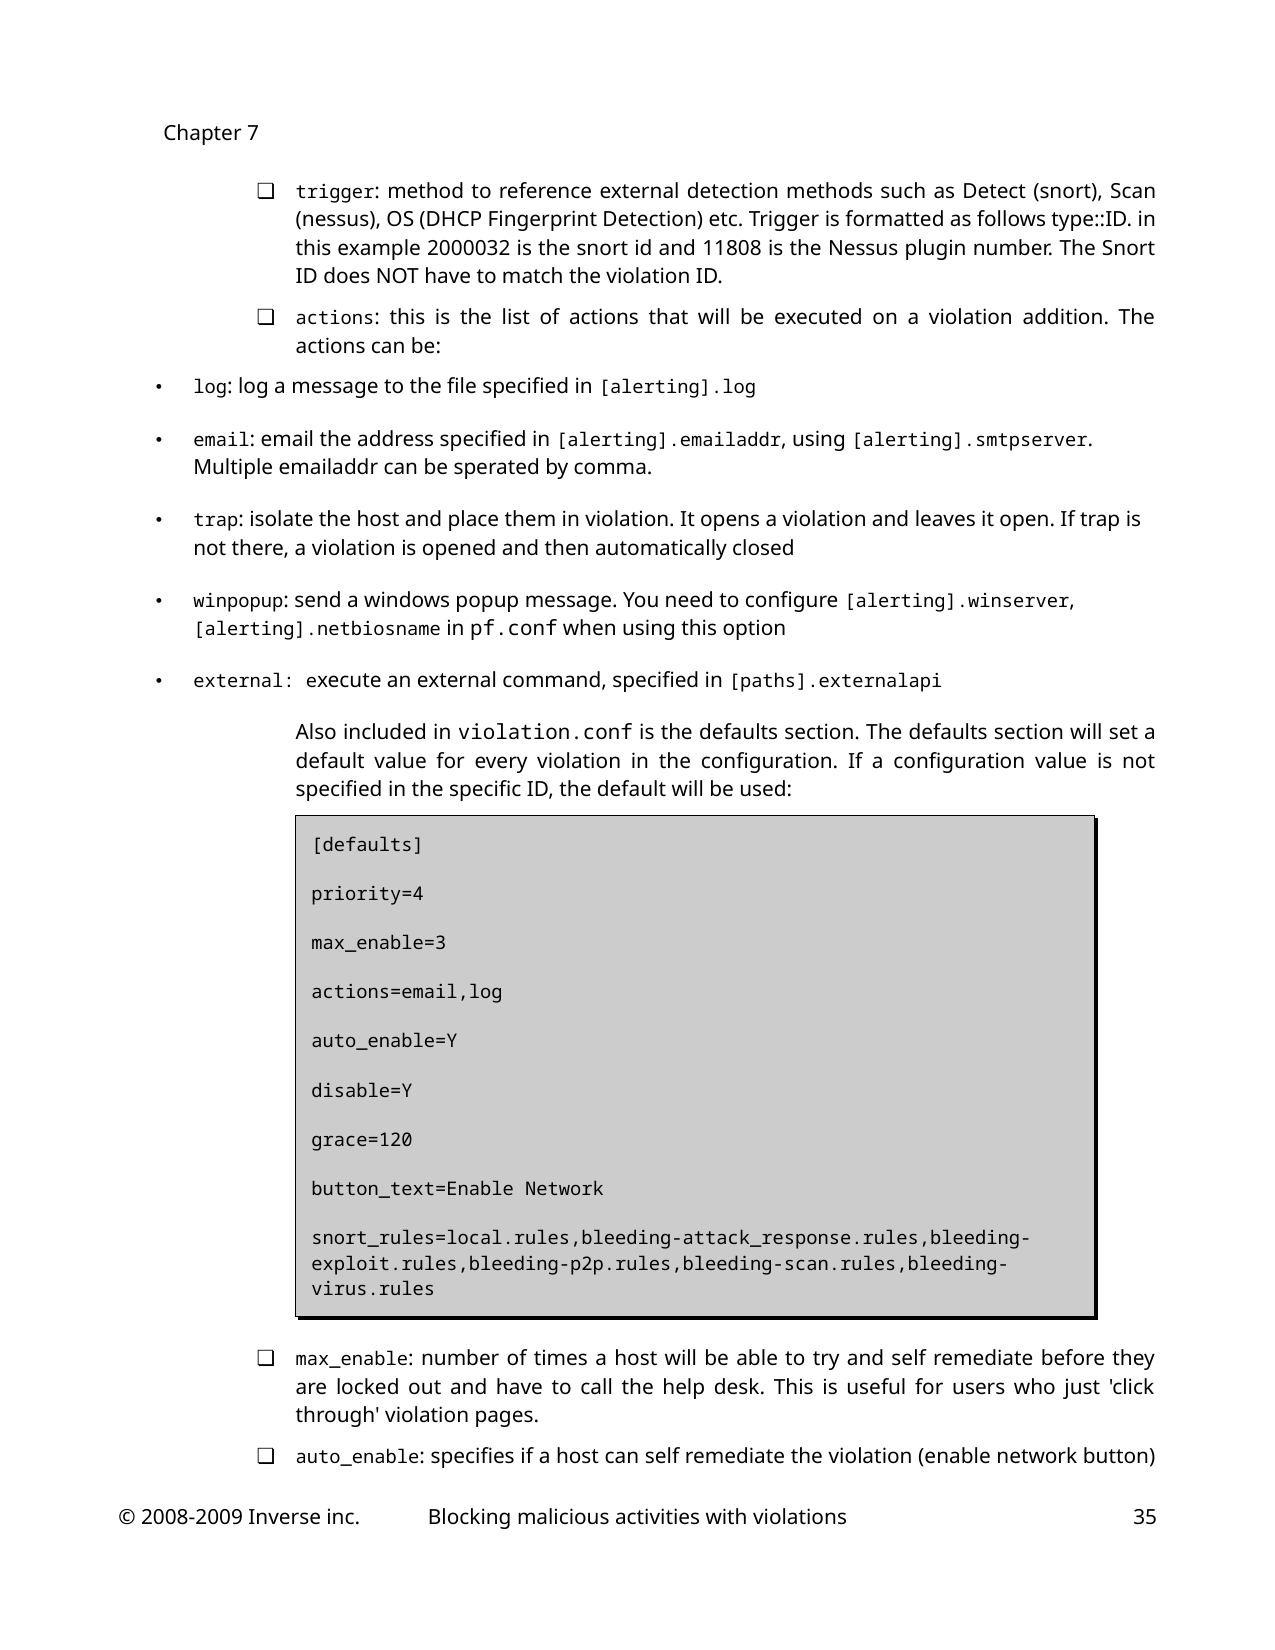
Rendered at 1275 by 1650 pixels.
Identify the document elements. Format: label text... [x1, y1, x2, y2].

text disable=Y [296, 1061, 1094, 1102]
list trap: isolate the host and place them in violation. It opens a violation and leaves it open. If trap is not there, a violation is opened and then automatically closed [156, 504, 1157, 561]
list winpopup: send a windows popup message. You need to configure [alerting].winserver, [alerting].netbiosname in pf.conf when using this option [156, 585, 1157, 642]
text [defaults] [296, 816, 1094, 857]
list ❏ trigger: method to reference external detection methods such as Detect (snort), Scan (nessus), OS (DHCP Fingerprint Detection) etc. Trigger is formatted as follows type::ID. in this example 2000032 is the snort id and 11808 is the Nessus plugin number. The Snort ID does NOT have to match the violation ID. [256, 176, 1157, 290]
text grace=120 [296, 1110, 1094, 1152]
list email: email the address specified in [alerting].emailaddr, using [alerting].smtpserver. Multiple emailaddr can be sperated by comma. [156, 424, 1157, 481]
text actions=email,log [296, 963, 1094, 1004]
text max_enable=3 [296, 913, 1094, 955]
text auto_enable=Y [296, 1012, 1094, 1053]
list log: log a message to the file specified in [alerting].log [156, 372, 1157, 400]
text button_text=Enable Network [296, 1159, 1094, 1201]
text Also included in violation.conf is the defaults section. The defaults section will set a default value for every violation in the configuration. If a configuration value is not specified in the specific ID, the default will be used: [295, 717, 1157, 803]
text snort_rules=local.rules,bleeding-attack_response.rules,bleeding-exploit.rules,bleeding-p2p.rules,bleeding-scan.rules,bleeding-virus.rules [296, 1208, 1094, 1316]
text priority=4 [296, 864, 1094, 906]
list ❏ auto_enable: specifies if a host can self remediate the violation (enable network button) [256, 1441, 1157, 1469]
list ❏ actions: this is the list of actions that will be executed on a violation addition. The actions can be: [256, 302, 1157, 359]
list external: execute an external command, specified in [paths].externalapi [156, 665, 1157, 694]
list ❏ max_enable: number of times a host will be able to try and self remediate before they are locked out and have to call the help desk. This is useful for users who just 'click through' violation pages. [256, 1343, 1157, 1429]
